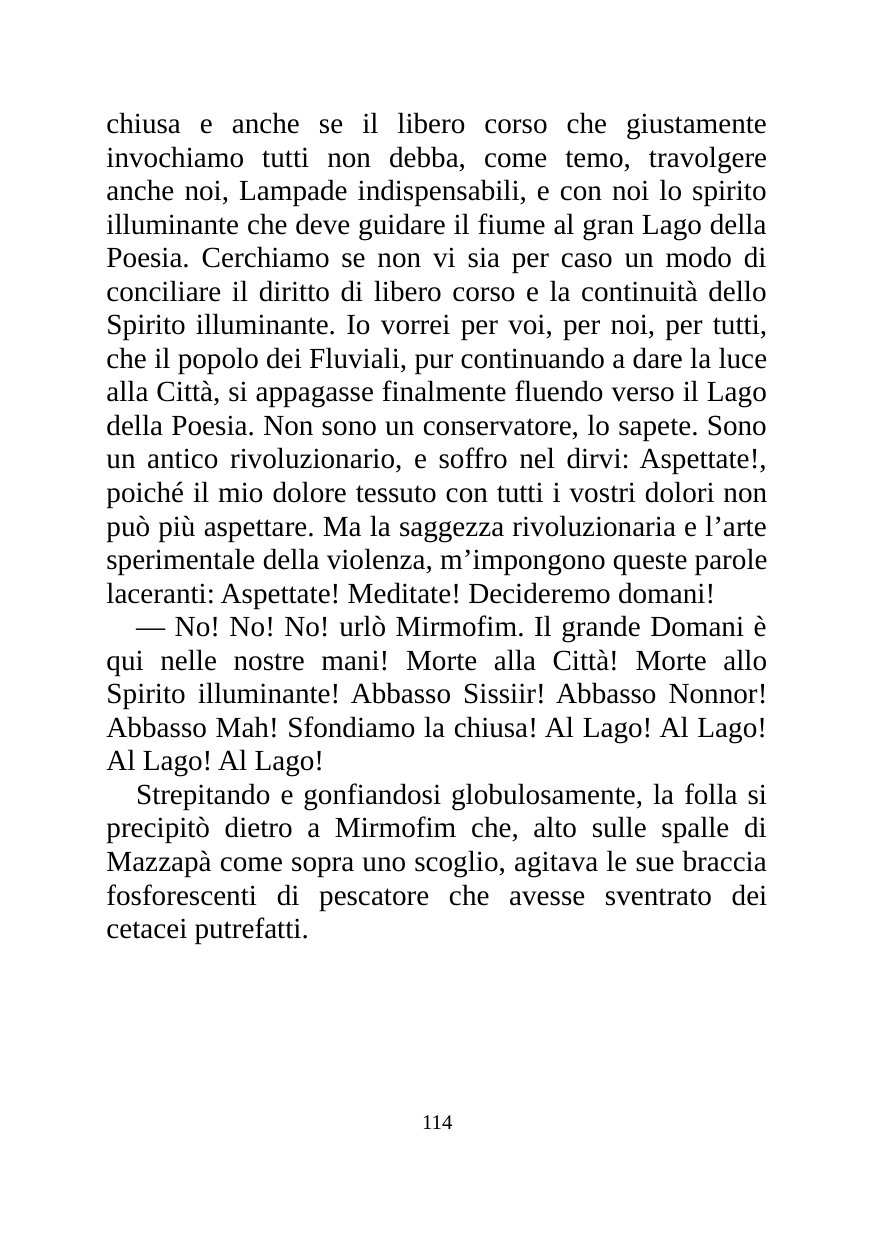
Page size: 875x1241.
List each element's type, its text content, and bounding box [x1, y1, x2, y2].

text Strepitando e gonfiandosi globulosamente, la folla si precipitò dietro a Mirmofim che, alto sulle spalle di Mazzapà come sopra uno scoglio, agitava le sue braccia fosforescenti di pescatore che avesse sventrato dei cetacei putrefatti. [106, 777, 768, 945]
text chiusa e anche se il libero corso che giustamente invochiamo tutti non debba, come temo, travolgere anche noi, Lampade indispensabili, e con noi lo spirito illuminante che deve guidare il fiume al gran Lago della Poesia. Cerchiamo se non vi sia per caso un modo di conciliare il diritto di libero corso e la continuità dello Spirito illuminante. Io vorrei per voi, per noi, per tutti, che il popolo dei Fluviali, pur continuando a dare la luce alla Città, si appagasse finalmente fluendo verso il Lago della Poesia. Non sono un conservatore, lo sapete. Sono un antico rivoluzionario, e soffro nel dirvi: Aspettate!, poiché il mio dolore tessuto con tutti i vostri dolori non può più aspettare. Ma la saggezza rivoluzionaria e l’arte sperimentale della violenza, m’impongono queste parole laceranti: Aspettate! Meditate! Decideremo domani! [106, 106, 768, 609]
text — No! No! No! urlò Mirmofim. Il grande Domani è qui nelle nostre mani! Morte alla Città! Morte allo Spirito illuminante! Abbasso Sissiir! Abbasso Nonnor! Abbasso Mah! Sfondiamo la chiusa! Al Lago! Al Lago! Al Lago! Al Lago! [106, 609, 768, 777]
